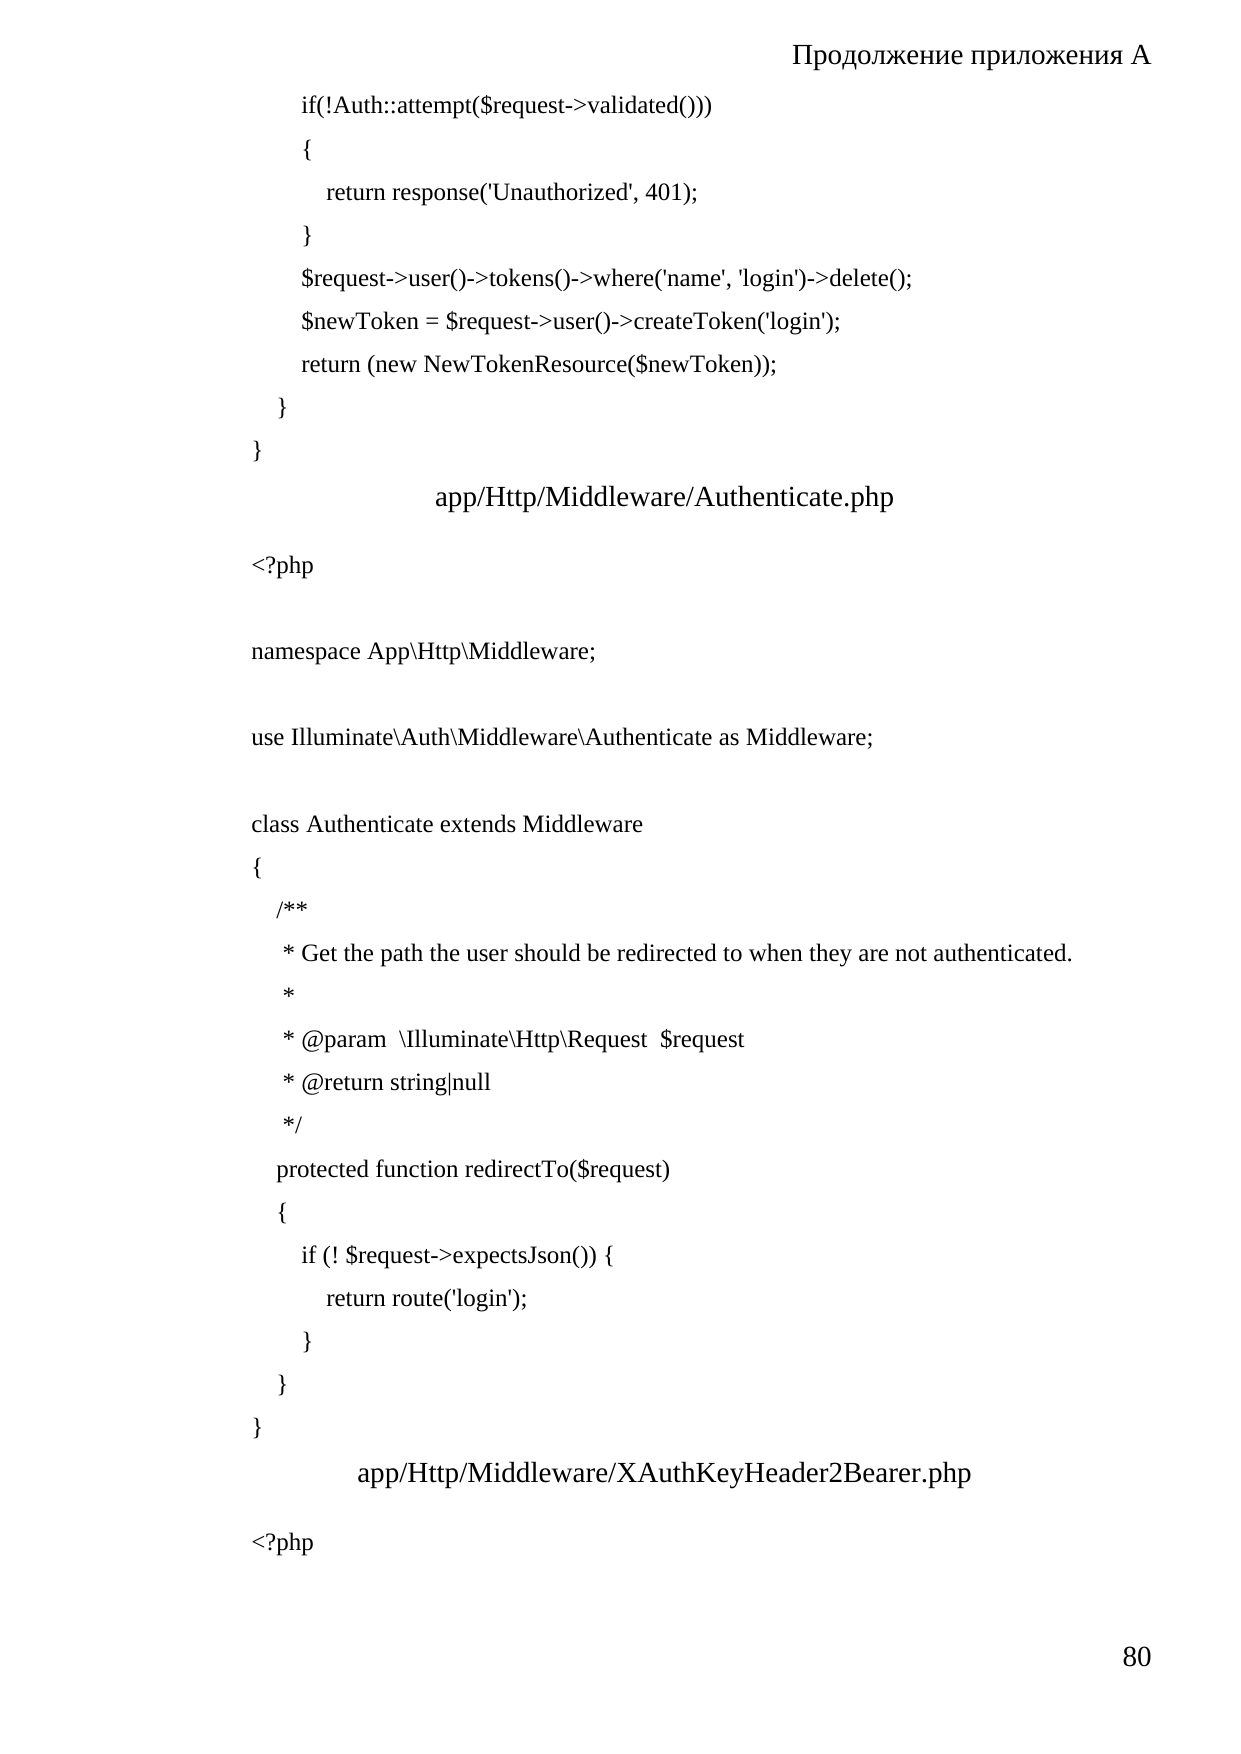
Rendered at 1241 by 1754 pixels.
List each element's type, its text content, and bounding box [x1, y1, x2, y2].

text $request->user()->tokens()->where('name', 'login')->delete(); [177, 263, 1152, 292]
text */ [177, 1111, 1152, 1139]
text <?php [177, 550, 1152, 579]
text } [177, 1412, 1152, 1441]
text if(!Auth::attempt($request->validated())) [177, 91, 1152, 119]
text use Illuminate\Auth\Middleware\Authenticate as Middleware; [177, 722, 1152, 751]
text } [177, 1369, 1152, 1398]
subtitle app/Http/Middleware/XAuthKeyHeader2Bearer.php [177, 1456, 1152, 1489]
text <?php [177, 1527, 1152, 1555]
text return route('login'); [177, 1283, 1152, 1312]
text { [177, 134, 1152, 162]
text * @return string|null [177, 1067, 1152, 1096]
text { [177, 1197, 1152, 1226]
text * @param \Illuminate\Http\Request $request [177, 1024, 1152, 1053]
text } [177, 1326, 1152, 1355]
text * Get the path the user should be redirected to when they are not authenticated. [177, 938, 1152, 967]
text if (! $request->expectsJson()) { [177, 1240, 1152, 1269]
text } [177, 392, 1152, 421]
subtitle app/Http/Middleware/Authenticate.php [177, 479, 1152, 512]
text * [177, 981, 1152, 1010]
text return response('Unauthorized', 401); [177, 177, 1152, 206]
text protected function redirectTo($request) [177, 1154, 1152, 1182]
text } [177, 220, 1152, 249]
text } [177, 436, 1152, 464]
text return (new NewTokenResource($newToken)); [177, 349, 1152, 378]
text class Authenticate extends Middleware [177, 809, 1152, 837]
text /** [177, 895, 1152, 924]
text { [177, 852, 1152, 881]
text namespace App\Http\Middleware; [177, 636, 1152, 665]
text $newToken = $request->user()->createToken('login'); [177, 306, 1152, 335]
